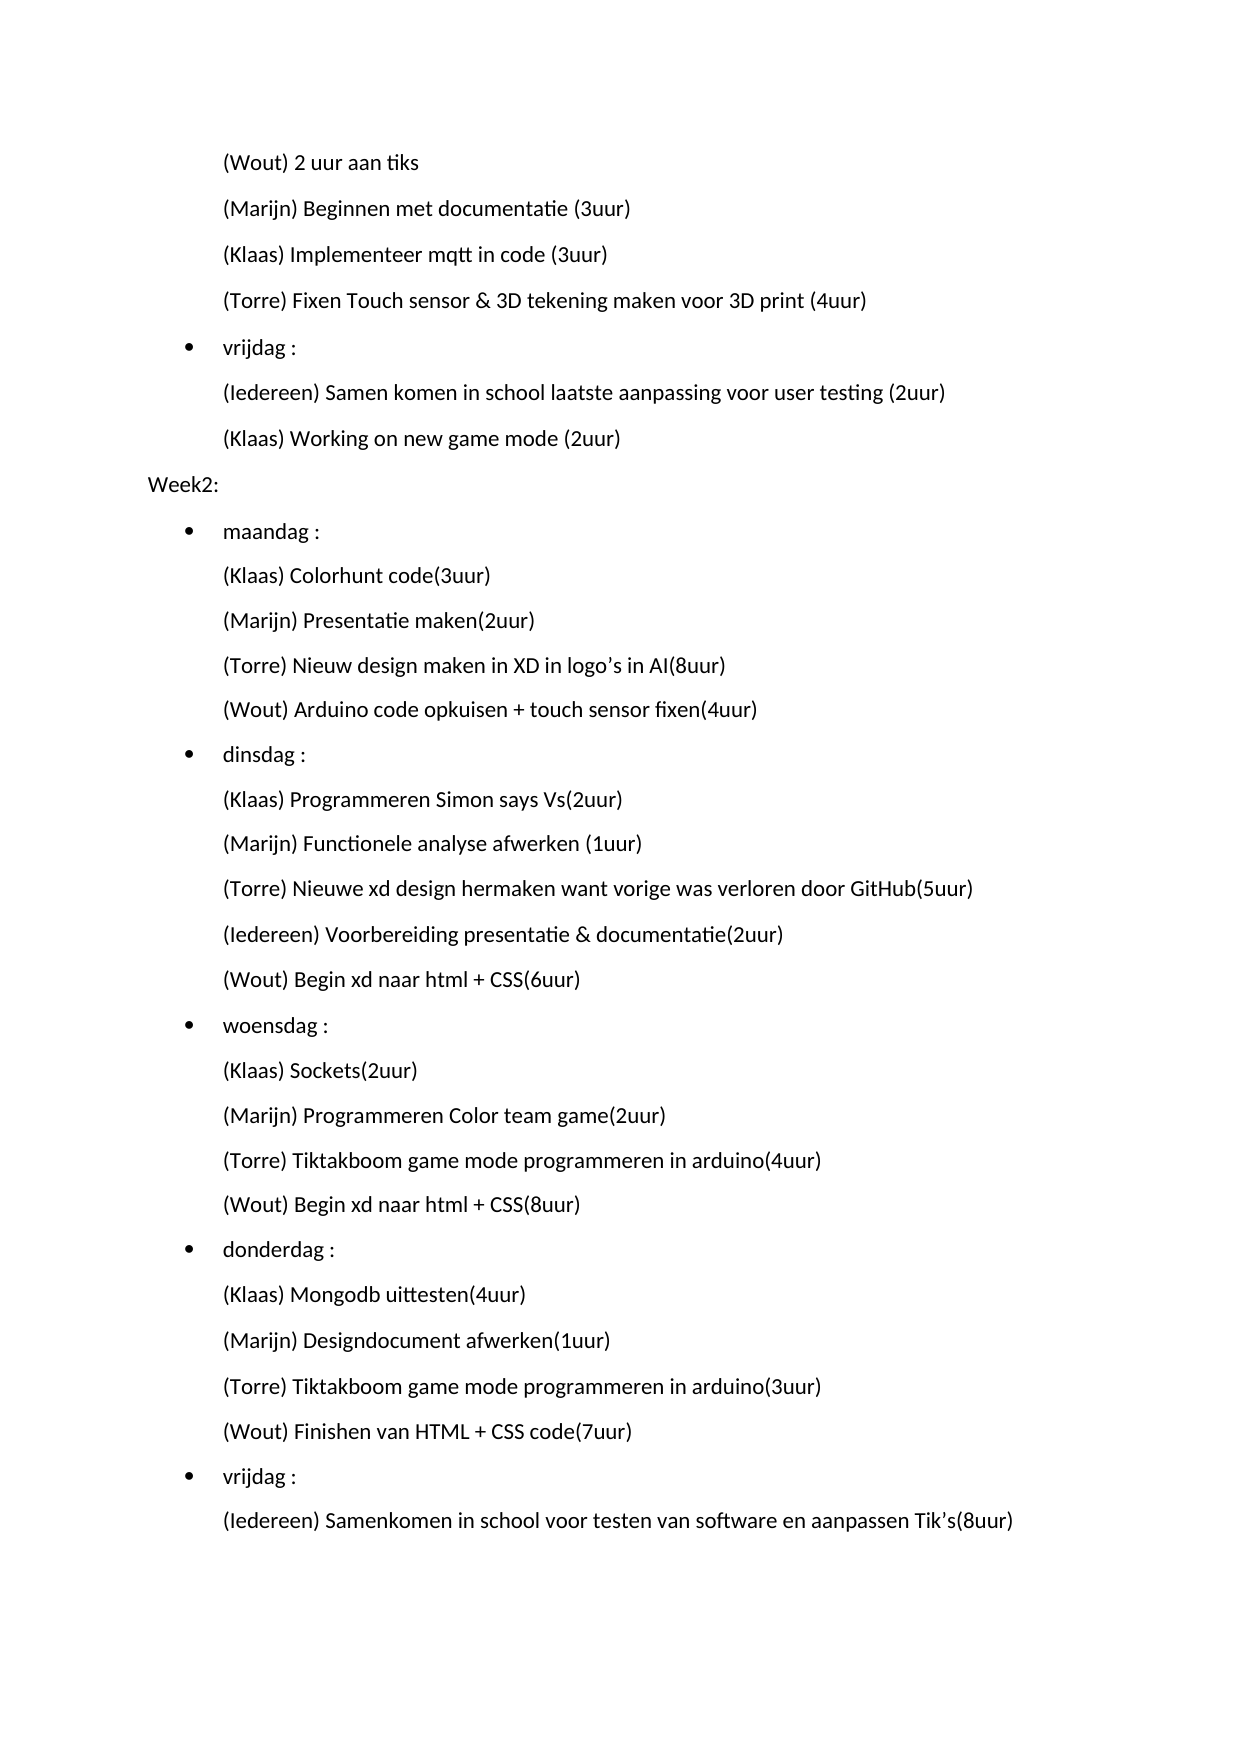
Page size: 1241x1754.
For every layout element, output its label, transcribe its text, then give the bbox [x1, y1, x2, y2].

text (Torre) Fixen Touch sensor & 3D tekening maken voor 3D print (4uur) [223, 287, 1093, 315]
list woensdag : [185, 1012, 1093, 1040]
text (Marijn) Functionele analyse afwerken (1uur) [223, 829, 1093, 858]
list vrijdag : [185, 1462, 1093, 1490]
text (Klaas) Mongodb uittesten(4uur) [223, 1280, 1093, 1308]
text (Torre) Nieuw design maken in XD in logo’s in AI(8uur) [223, 651, 1093, 679]
text Week2: [148, 470, 1093, 498]
text (Wout) Begin xd naar html + CSS(8uur) [223, 1190, 1093, 1218]
text (Torre) Nieuwe xd design hermaken want vorige was verloren door GitHub(5uur) [223, 874, 1093, 902]
list maandag : [185, 517, 1093, 545]
text (Marijn) Presentatie maken(2uur) [223, 606, 1093, 634]
text (Wout) Arduino code opkuisen + touch sensor fixen(4uur) [223, 696, 1093, 723]
text (Klaas) Programmeren Simon says Vs(2uur) [223, 785, 1093, 813]
list vrijdag : [185, 333, 1093, 361]
text (Marijn) Beginnen met documentatie (3uur) [223, 194, 1093, 222]
text (Iedereen) Voorbereiding presentatie & documentatie(2uur) [223, 921, 1093, 949]
list dinsdag : [185, 740, 1093, 768]
text (Wout) Finishen van HTML + CSS code(7uur) [223, 1417, 1093, 1445]
text (Marijn) Programmeren Color team game(2uur) [223, 1101, 1093, 1129]
text (Klaas) Sockets(2uur) [223, 1056, 1093, 1084]
text (Wout) 2 uur aan tiks [223, 148, 1093, 176]
text (Torre) Tiktakboom game mode programmeren in arduino(3uur) [223, 1372, 1093, 1401]
text (Wout) Begin xd naar html + CSS(6uur) [223, 965, 1093, 993]
text (Iedereen) Samenkomen in school voor testen van software en aanpassen Tik’s(8uur) [223, 1507, 1093, 1534]
list donderdag : [185, 1235, 1093, 1263]
text (Klaas) Implementeer mqtt in code (3uur) [223, 240, 1093, 268]
text (Marijn) Designdocument afwerken(1uur) [223, 1326, 1093, 1354]
text (Iedereen) Samen komen in school laatste aanpassing voor user testing (2uur) [223, 378, 1093, 406]
text (Torre) Tiktakboom game mode programmeren in arduino(4uur) [223, 1146, 1093, 1174]
text (Klaas) Working on new game mode (2uur) [223, 424, 1093, 452]
text (Klaas) Colorhunt code(3uur) [223, 561, 1093, 589]
